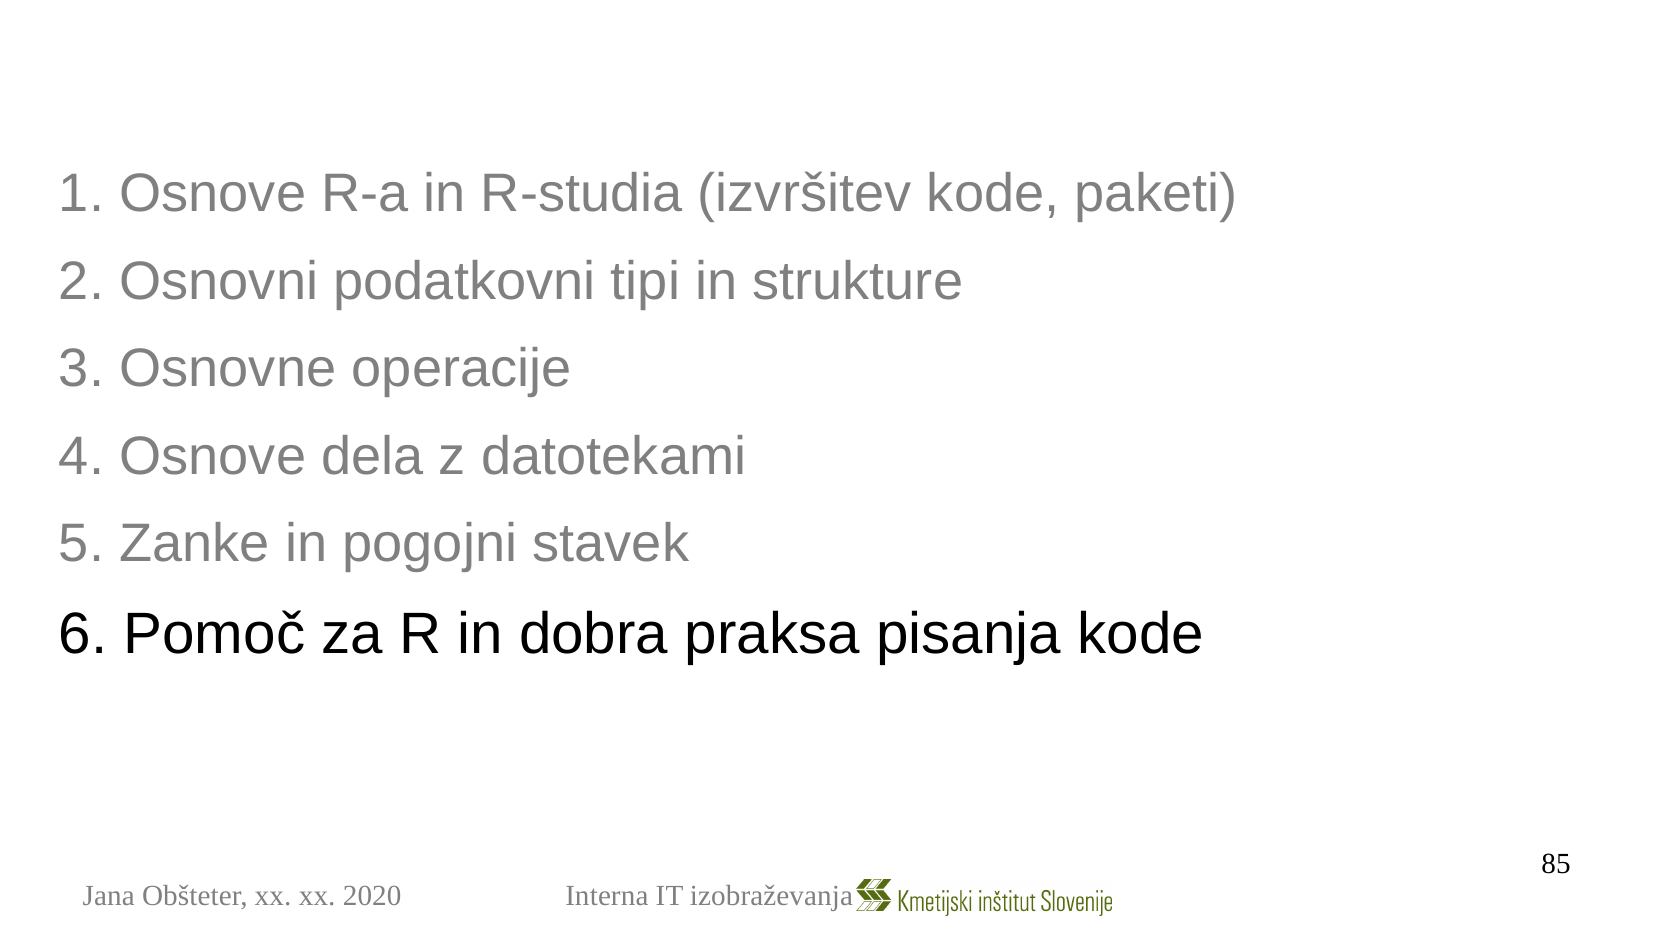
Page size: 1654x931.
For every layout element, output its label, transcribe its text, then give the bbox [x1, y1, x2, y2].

picture [856, 879, 1112, 916]
list 1. Osnove R-a in R-studia (izvršitev kode, paketi) 2. Osnovni podatkovni tipi in strukture 3. Osnovne operacije 4. Osnove dela z datotekami 5. Zanke in pogojni stavek 6. Pomoč za R in dobra praksa pisanja kode [59, 153, 1619, 815]
